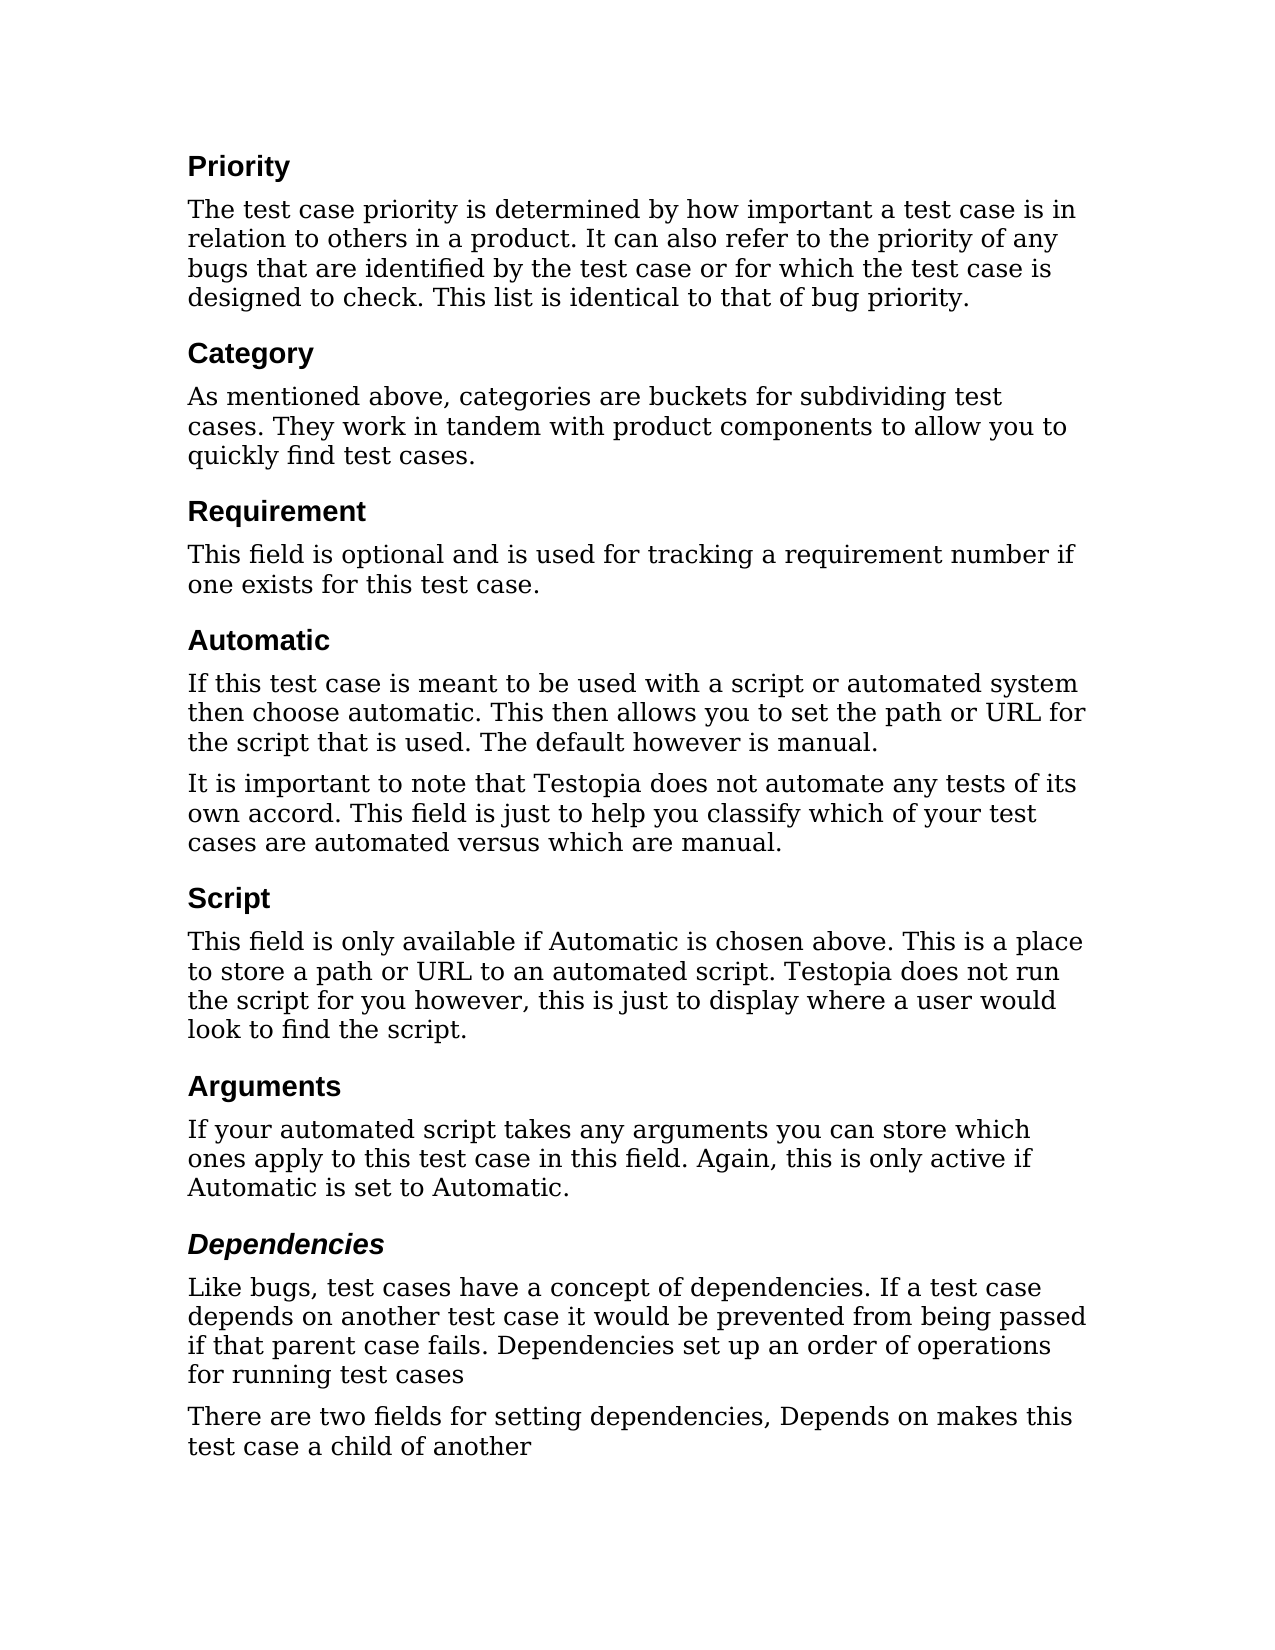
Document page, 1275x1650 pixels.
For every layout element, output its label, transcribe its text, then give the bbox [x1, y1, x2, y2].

subtitle Dependencies [187, 1228, 1087, 1260]
text The test case priority is determined by how important a test case is in relation to others in a product. It can also refer to the priority of any bugs that are identified by the test case or for which the test case is designed to check. This list is identical to that of bug priority. [187, 195, 1087, 312]
text It is important to note that Testopia does not automate any tests of its own accord. This field is just to help you classify which of your test cases are automated versus which are manual. [187, 769, 1087, 857]
text If this test case is meant to be used with a script or automated system then choose automatic. This then allows you to set the path or URL for the script that is used. The default however is manual. [187, 669, 1087, 757]
text This field is only available if Automatic is chosen above. This is a place to store a path or URL to an automated script. Testopia does not run the script for you however, this is just to display where a user would look to find the script. [187, 928, 1087, 1045]
text This field is optional and is used for tracking a requirement number if one exists for this test case. [187, 541, 1087, 599]
text As mentioned above, categories are buckets for subdividing test cases. They work in tandem with product components to allow you to quickly find test cases. [187, 382, 1087, 470]
subtitle Category [187, 337, 1087, 370]
subtitle Script [187, 882, 1087, 915]
text Like bugs, test cases have a concept of dependencies. If a test case depends on another test case it would be prevented from being passed if that parent case fails. Dependencies set up an order of operations for running test cases [187, 1273, 1087, 1390]
subtitle Automatic [187, 624, 1087, 657]
subtitle Priority [187, 150, 1087, 183]
text If your automated script takes any arguments you can store which ones apply to this test case in this field. Again, this is only active if Automatic is set to Automatic. [187, 1115, 1087, 1203]
text There are two fields for setting dependencies, Depends on makes this test case a child of another [187, 1402, 1087, 1461]
subtitle Requirement [187, 495, 1087, 528]
subtitle Arguments [187, 1070, 1087, 1102]
